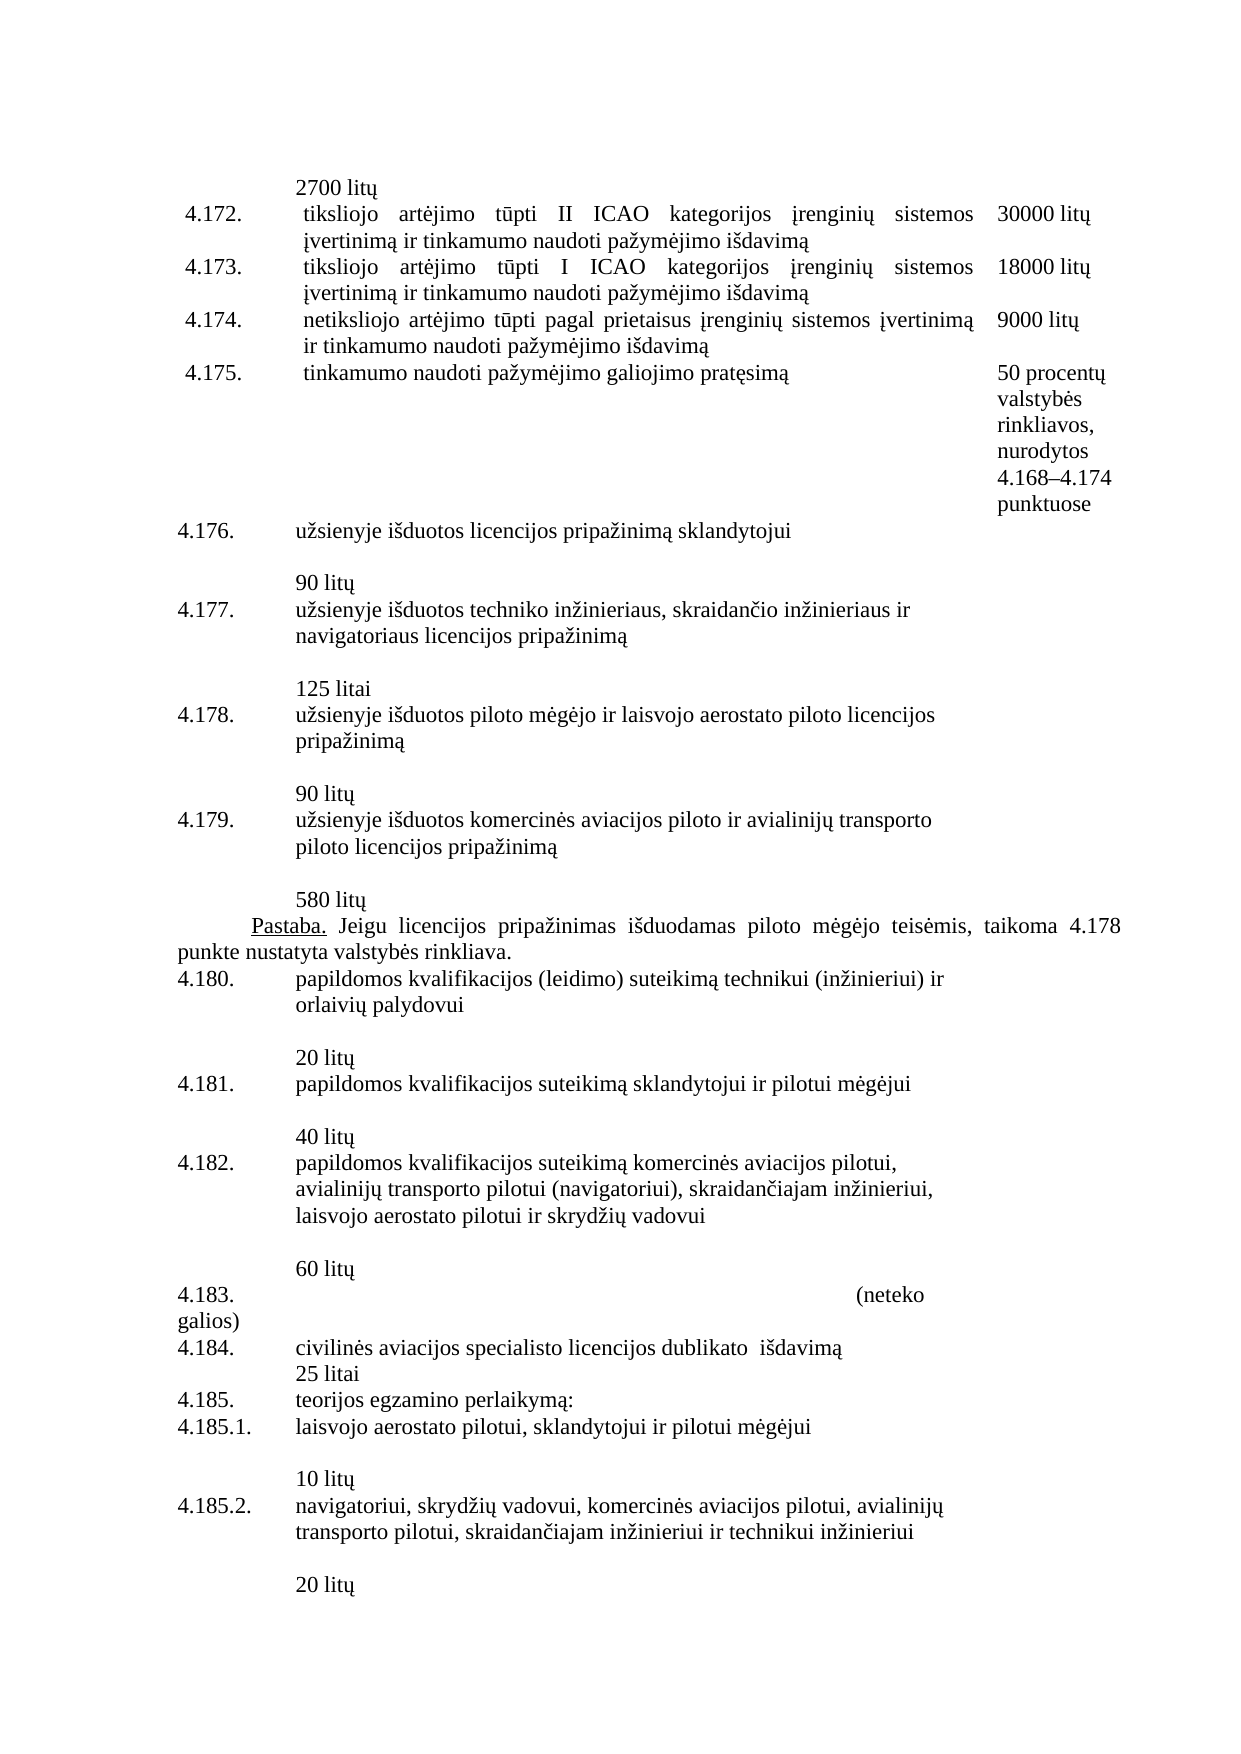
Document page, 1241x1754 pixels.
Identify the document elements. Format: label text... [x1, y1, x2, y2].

table_cell tiksliojo artėjimo tūpti I ICAO kategorijos įrenginių sistemos įvertinimą ir tinkamumo naudoti pažymėjimo išdavimą [292, 253, 986, 306]
table_cell 9000 litų [986, 306, 1144, 358]
table_cell 4.173. [174, 253, 292, 306]
text 4.176. užsienyje išduotos licencijos pripažinimą sklandytojui 90 litų [177, 517, 945, 596]
table_cell 4.174. [174, 306, 292, 358]
text 4.178. užsienyje išduotos piloto mėgėjo ir laisvojo aerostato piloto licencijos pripažinimą 90 litų [177, 701, 945, 807]
text 4.181. papildomos kvalifikacijos suteikimą sklandytojui ir pilotui mėgėjui 40 litų [177, 1070, 945, 1149]
table_header 30000 litų [986, 200, 1144, 253]
text 4.185.2. navigatoriui, skrydžių vadovui, komercinės aviacijos pilotui, avialinijų transporto pilotui, skraidančiajam inžinieriui ir technikui inžinieriui 20 litų [177, 1492, 945, 1597]
table_cell 50 procentų valstybės rinkliavos, nurodytos 4.168–4.174 punktuose [986, 359, 1144, 517]
text 4.180. papildomos kvalifikacijos (leidimo) suteikimą technikui (inžinieriui) ir orlaivių palydovui 20 litų [177, 965, 945, 1070]
text 4.184. civilinės aviacijos specialisto licencijos dublikato išdavimą 25 litai [177, 1334, 945, 1386]
text 4.177. užsienyje išduotos techniko inžinieriaus, skraidančio inžinieriaus ir navigatoriaus licencijos pripažinimą 125 litai [177, 596, 945, 701]
text 4.185. teorijos egzamino perlaikymą: [177, 1386, 945, 1413]
table_cell 4.175. [174, 359, 292, 517]
list (neteko galios) [177, 1281, 945, 1334]
text 4.185.1. laisvojo aerostato pilotui, sklandytojui ir pilotui mėgėjui 10 litų [177, 1413, 945, 1492]
text 2700 litų [177, 148, 945, 200]
text 4.182. papildomos kvalifikacijos suteikimą komercinės aviacijos pilotui, avialinijų transporto pilotui (navigatoriui), skraidančiajam inžinieriui, laisvojo aerostato pilotui ir skrydžių vadovui 60 litų [177, 1149, 945, 1281]
table_cell 18000 litų [986, 253, 1144, 306]
table_cell tinkamumo naudoti pažymėjimo galiojimo pratęsimą [292, 359, 986, 517]
text Pastaba. Jeigu licencijos pripažinimas išduodamas piloto mėgėjo teisėmis, taikoma 4.178 punkte nustatyta valstybės rinkliava. [177, 912, 1122, 965]
table_cell netiksliojo artėjimo tūpti pagal prietaisus įrenginių sistemos įvertinimą ir tinkamumo naudoti pažymėjimo išdavimą [292, 306, 986, 358]
table_header 4.172. [174, 200, 292, 253]
table_header tiksliojo artėjimo tūpti II ICAO kategorijos įrenginių sistemos įvertinimą ir tinkamumo naudoti pažymėjimo išdavimą [292, 200, 986, 253]
text 4.179. užsienyje išduotos komercinės aviacijos piloto ir avialinijų transporto piloto licencijos pripažinimą 580 litų [177, 807, 945, 912]
